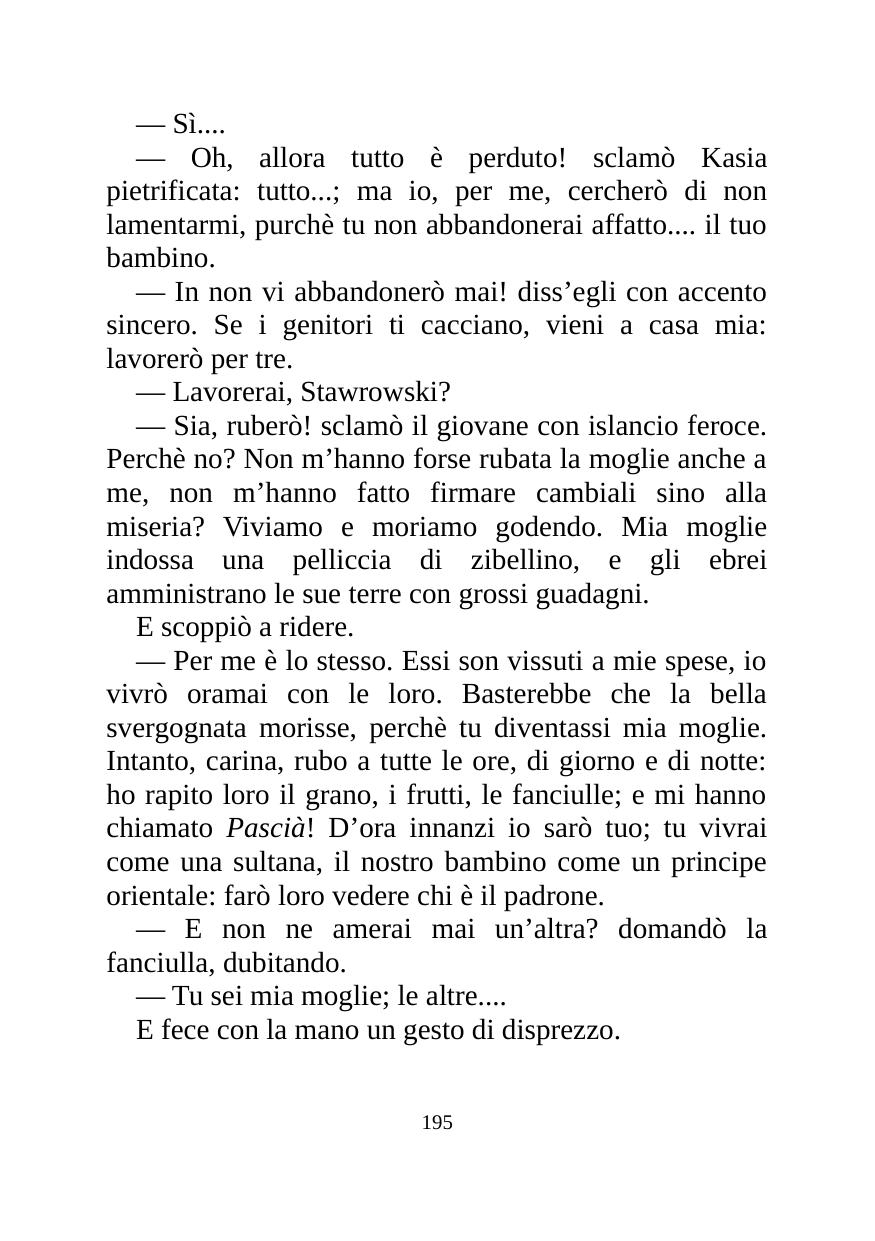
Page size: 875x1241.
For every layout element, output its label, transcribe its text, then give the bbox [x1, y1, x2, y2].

text E scoppiò a ridere. [106, 609, 768, 643]
text — Per me è lo stesso. Essi son vissuti a mie spese, io vivrò oramai con le loro. Basterebbe che la bella svergognata morisse, perchè tu diventassi mia moglie. Intanto, carina, rubo a tutte le ore, di giorno e di notte: ho rapito loro il grano, i frutti, le fanciulle; e mi hanno chiamato Pascià! D’ora innanzi io sarò tuo; tu vivrai come una sultana, il nostro bambino come un principe orientale: farò loro vedere chi è il padrone. [106, 643, 768, 911]
text — Sia, ruberò! sclamò il giovane con islancio feroce. Perchè no? Non m’hanno forse rubata la moglie anche a me, non m’hanno fatto firmare cambiali sino alla miseria? Viviamo e moriamo godendo. Mia moglie indossa una pelliccia di zibellino, e gli ebrei amministrano le sue terre con grossi guadagni. [106, 408, 768, 609]
text — Sì.... [106, 106, 768, 140]
text — In non vi abbandonerò mai! diss’egli con accento sincero. Se i genitori ti cacciano, vieni a casa mia: lavorerò per tre. [106, 274, 768, 374]
text E fece con la mano un gesto di disprezzo. [106, 1012, 768, 1045]
text — Lavorerai, Stawrowski? [106, 374, 768, 408]
text — Oh, allora tutto è perduto! sclamò Kasia pietrificata: tutto...; ma io, per me, cercherò di non lamentarmi, purchè tu non abbandonerai affatto.... il tuo bambino. [106, 140, 768, 274]
text — E non ne amerai mai un’altra? domandò la fanciulla, dubitando. [106, 911, 768, 978]
text — Tu sei mia moglie; le altre.... [106, 978, 768, 1012]
